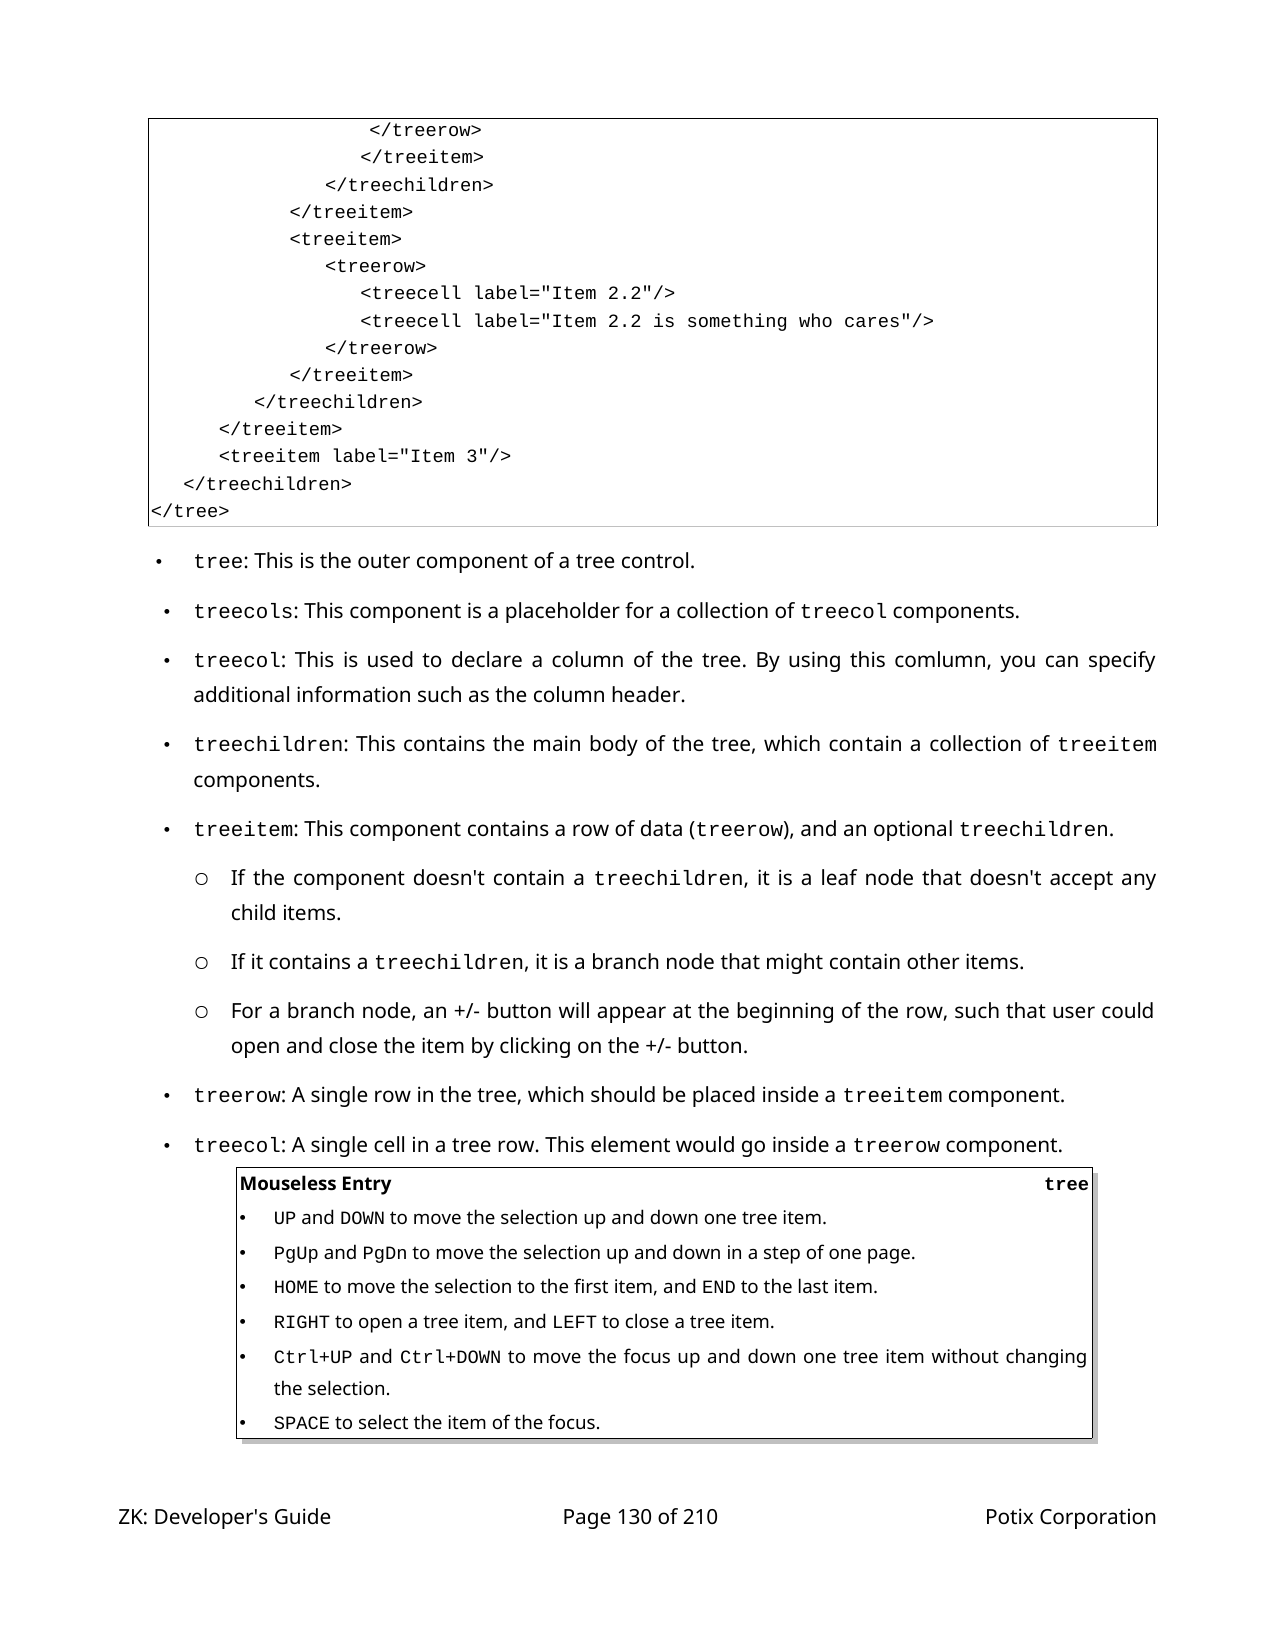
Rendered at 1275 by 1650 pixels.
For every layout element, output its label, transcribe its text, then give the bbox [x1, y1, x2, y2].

list SPACE to select the item of the focus. [237, 1406, 1092, 1438]
list If it contains a treechildren, it is a branch node that might contain other items. [193, 947, 1157, 976]
list treecols: This component is a placeholder for a collection of treecol components. [164, 596, 1157, 624]
list treerow: A single row in the tree, which should be placed inside a treeitem component. [164, 1081, 1157, 1109]
list UP and DOWN to move the selection up and down one tree item. [237, 1202, 1092, 1230]
text </treechildren> [149, 390, 1157, 414]
text </treerow> [149, 336, 1157, 360]
text </treechildren> [149, 472, 1157, 496]
list treecol: This is used to declare a column of the tree. By using this comlumn, you can specify additional information such as the column header. [164, 645, 1157, 709]
text <treerow> [149, 254, 1157, 278]
list For a branch node, an +/- button will appear at the beginning of the row, such that user could open and close the item by clicking on the +/- button. [193, 996, 1157, 1060]
text </treerow> [149, 119, 1157, 142]
text Mouseless Entry tree [237, 1168, 1092, 1196]
list RIGHT to open a tree item, and LEFT to close a tree item. [237, 1305, 1092, 1334]
list HOME to move the selection to the first item, and END to the last item. [237, 1271, 1092, 1299]
text </treechildren> [149, 172, 1157, 197]
text </treeitem> [149, 145, 1157, 169]
list treeitem: This component contains a row of data (treerow), and an optional treechildren. [164, 814, 1157, 842]
list treecol: A single cell in a tree row. This element would go inside a treerow component. [164, 1130, 1157, 1158]
list PgUp and PgDn to move the selection up and down in a step of one page. [237, 1236, 1092, 1265]
list treechildren: This contains the main body of the tree, which contain a collection of treeitem components. [164, 729, 1157, 793]
text </treeitem> [149, 363, 1157, 387]
text <treeitem> [149, 227, 1157, 251]
text </tree> [149, 499, 1157, 526]
list tree: This is the outer component of a tree control. [156, 547, 1157, 575]
list If the component doesn't contain a treechildren, it is a leaf node that doesn't accept any child items. [193, 863, 1157, 927]
text <treecell label="Item 2.2"/> [149, 281, 1157, 306]
list Ctrl+UP and Ctrl+DOWN to move the focus up and down one tree item without changing the selection. [237, 1340, 1092, 1401]
text </treeitem> [149, 200, 1157, 224]
text </treeitem> [149, 417, 1157, 441]
text <treecell label="Item 2.2 is something who cares"/> [149, 308, 1157, 333]
text <treeitem label="Item 3"/> [149, 444, 1157, 469]
